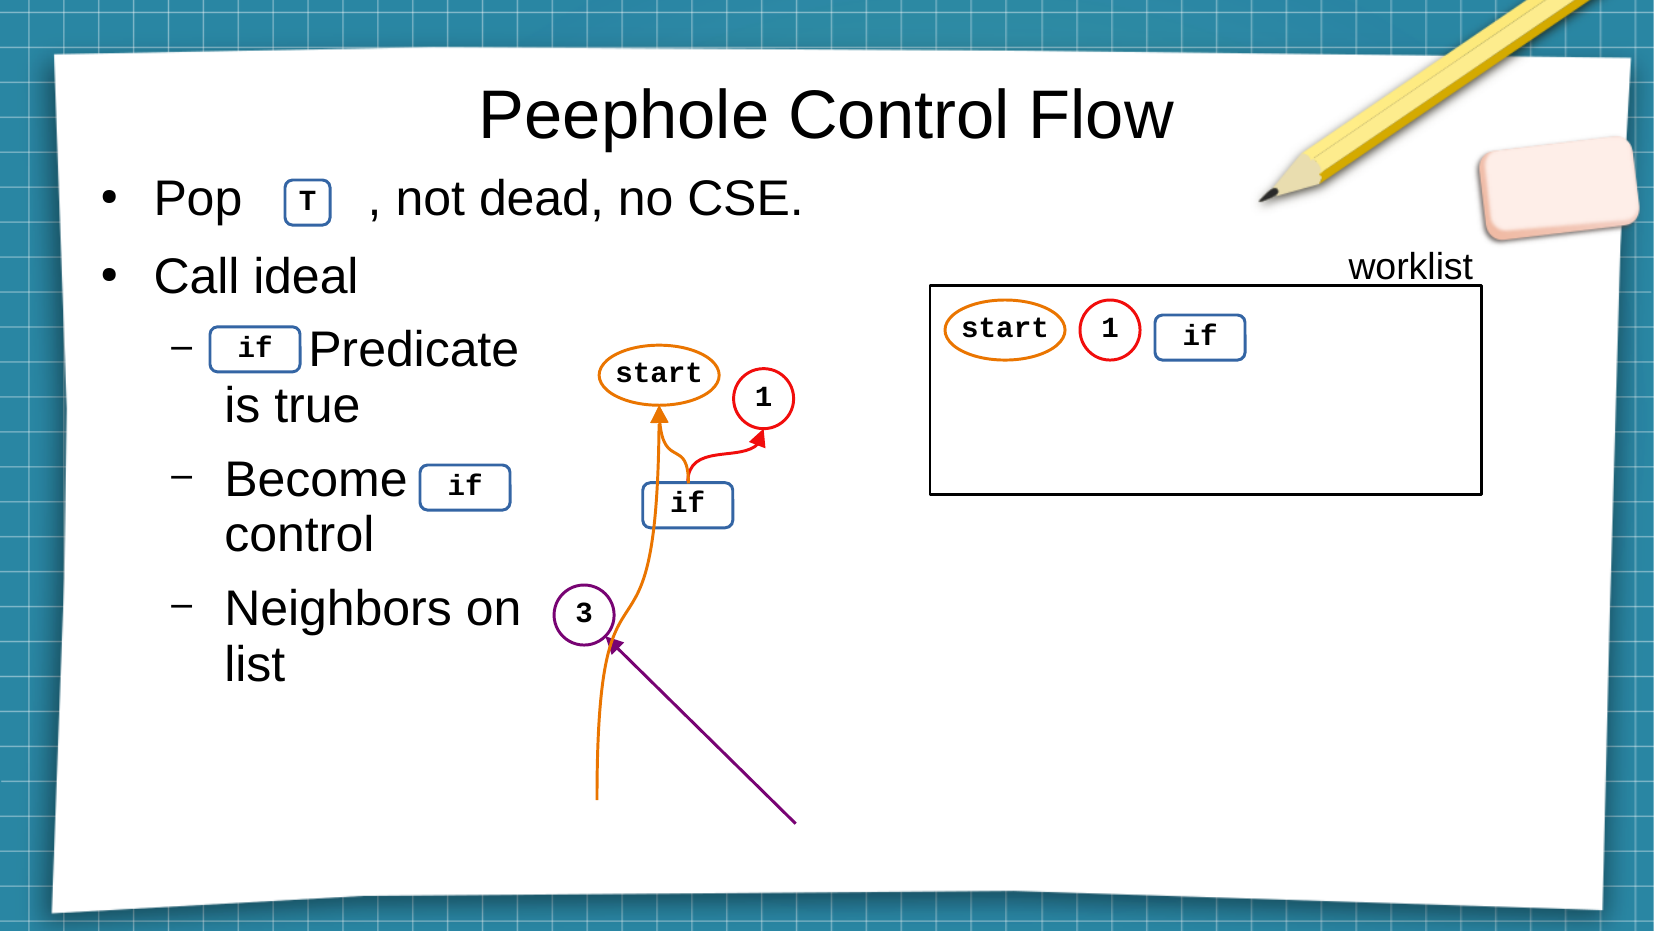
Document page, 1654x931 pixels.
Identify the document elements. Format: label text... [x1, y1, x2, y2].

text_box 1 [1080, 300, 1141, 361]
list Pop , not dead, no CSE. Call ideal Predicate is true Become control Neighbors on list [82, 170, 856, 841]
text_box start [599, 345, 720, 406]
text_box if [1155, 315, 1246, 361]
text_box if [420, 465, 511, 511]
text_box T [285, 180, 331, 226]
text_box start [945, 300, 1066, 361]
text_box if [210, 326, 301, 372]
text_box if [642, 482, 655, 528]
text_box if [656, 482, 733, 528]
text_box 3 [554, 585, 615, 646]
title Peephole Control Flow [82, 37, 1571, 193]
text_box 1 [733, 368, 794, 429]
text_box worklist [1333, 238, 1489, 295]
picture [0, 0, 1654, 931]
